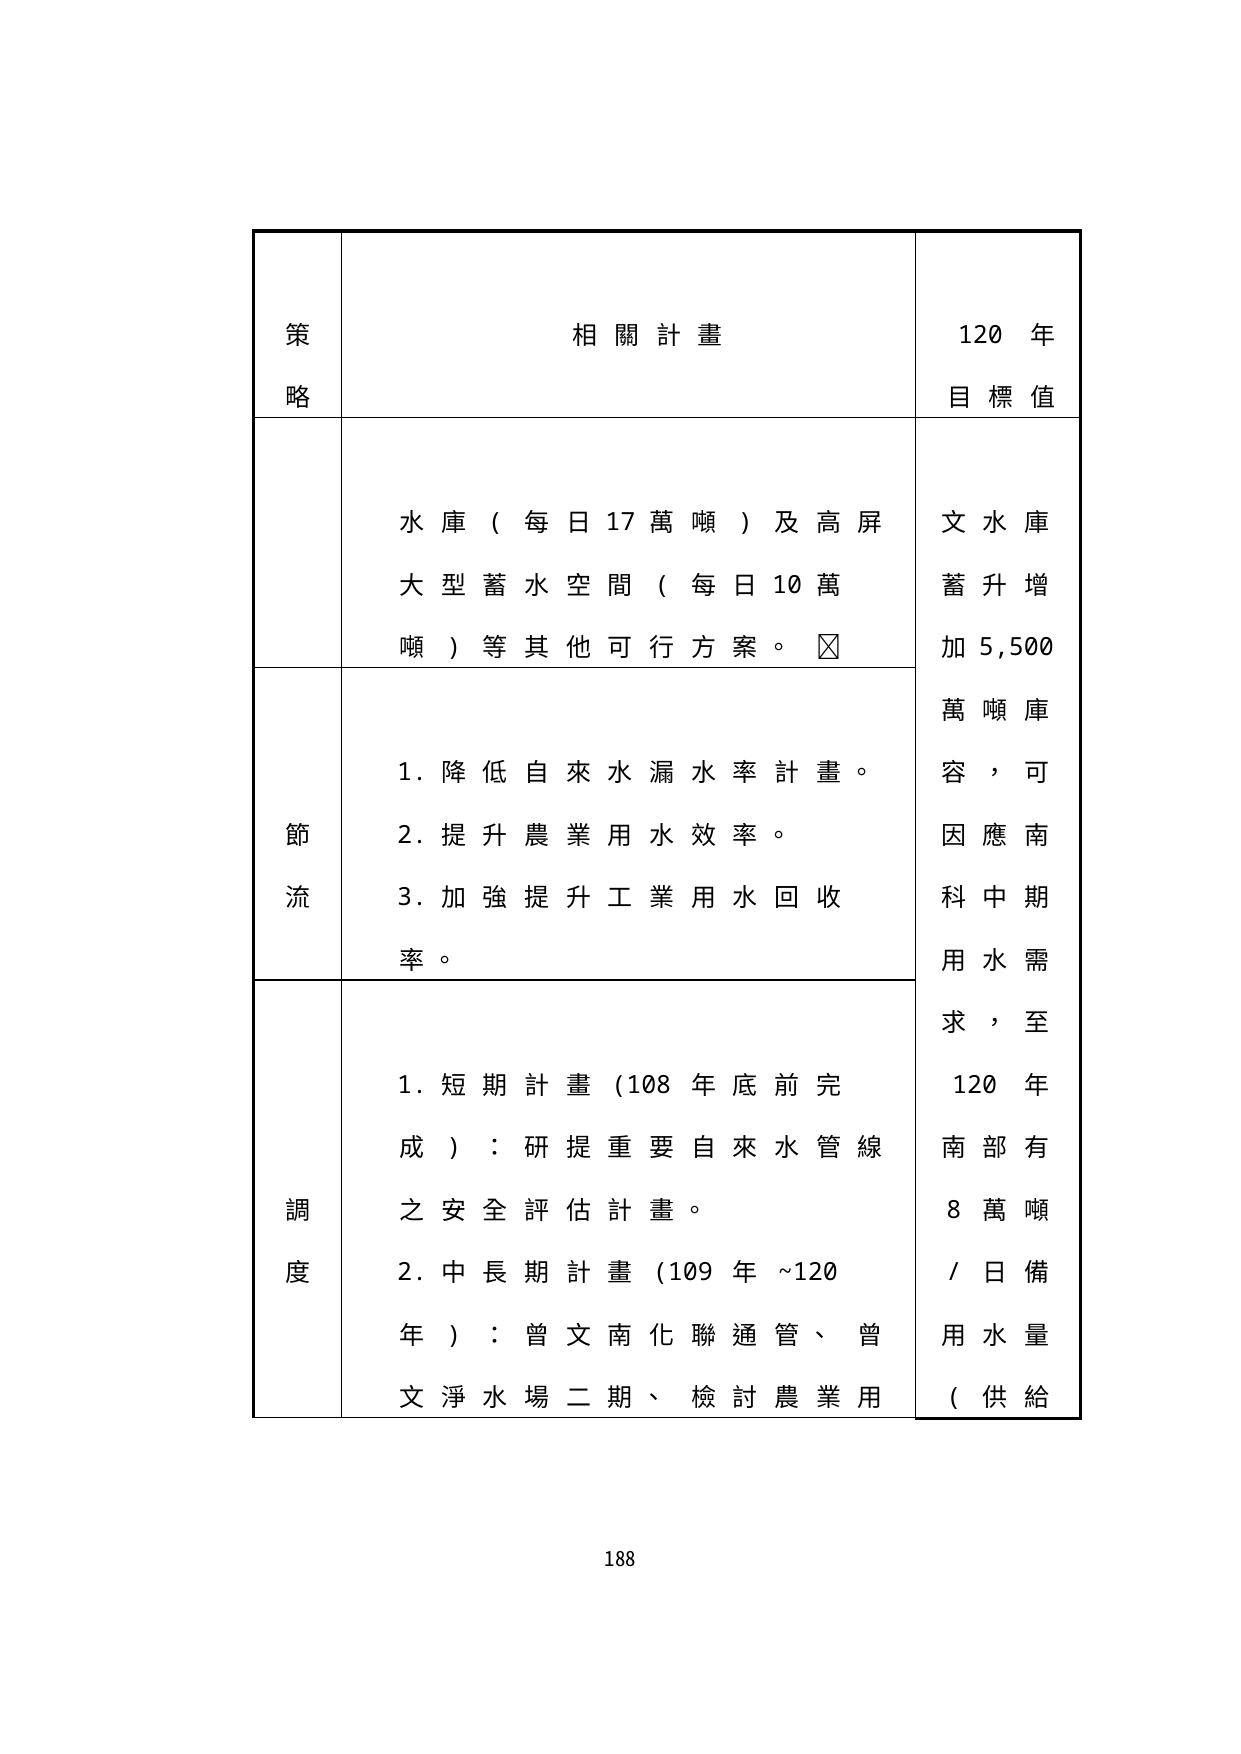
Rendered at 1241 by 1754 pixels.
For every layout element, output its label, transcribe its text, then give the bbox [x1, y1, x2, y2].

table_header 策略 [255, 233, 341, 417]
table_cell 1.降低自來水漏水率計畫。 2.提升農業用水效率。 3.加強提升工業用水回收率。 [342, 668, 915, 979]
table_header 相關計畫 [342, 233, 915, 417]
table_header 120年目標值 [916, 233, 1079, 417]
table_cell 1.短期計畫(108年底前完成)：研提重要自來水管線之安全評估計畫。 2.中長期計畫(109年~120年)：曾文南化聯通管、曾文淨水場二期、檢討農業用 [342, 981, 915, 1417]
table_cell 文水庫蓄升增加5,500萬噸庫容，可因應南科中期用水需求，至120年南部有8萬噸/日備用水量(供給 [916, 418, 1079, 1417]
table_cell 調度 [255, 981, 341, 1417]
table_cell [255, 418, 341, 667]
table_cell 水庫(每日17萬噸)及高屏大型蓄水空間(每日10萬噸)等其他可行方案。 [342, 418, 915, 667]
table_cell 節流 [255, 668, 341, 979]
